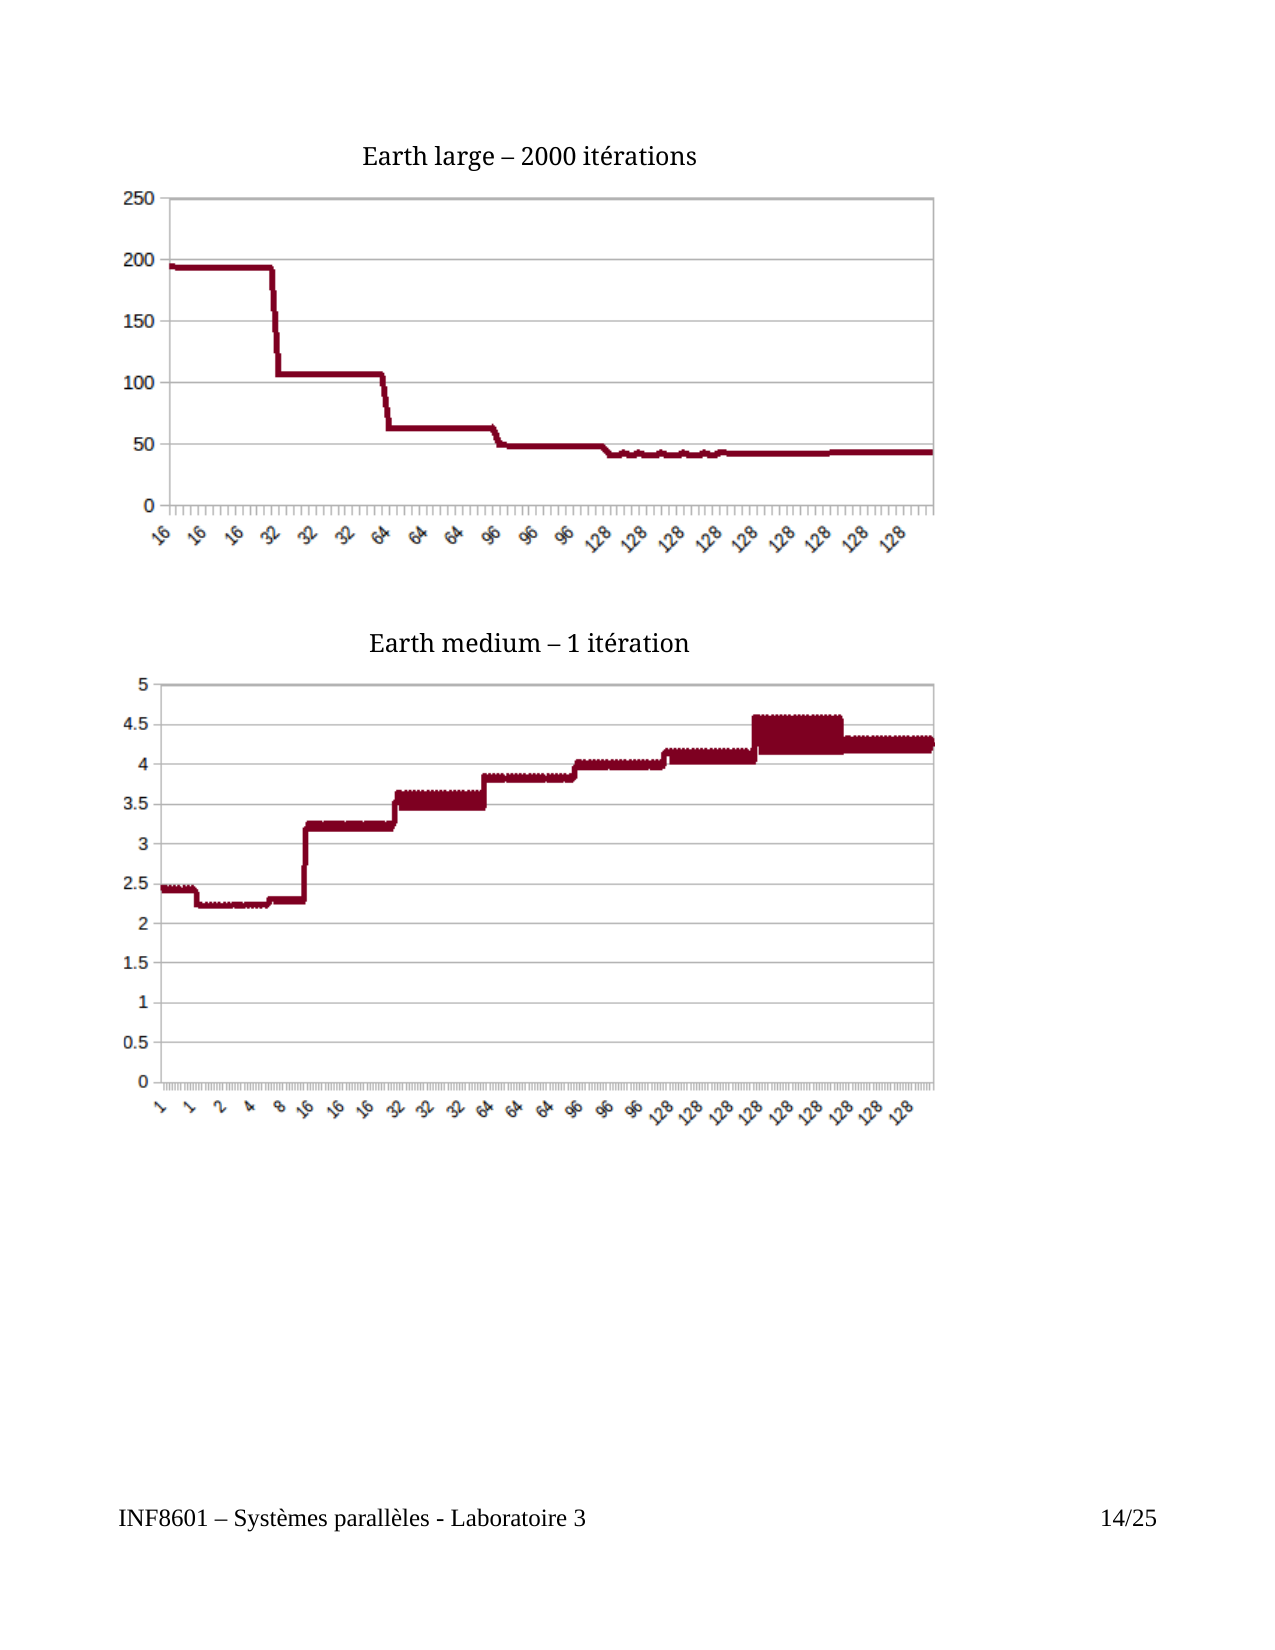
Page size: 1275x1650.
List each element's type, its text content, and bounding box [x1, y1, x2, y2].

picture [123, 187, 935, 562]
table_cell [941, 118, 1049, 1451]
picture [123, 674, 935, 1141]
table_cell [118, 675, 941, 1451]
table_cell Earth large – 2000 itérations Earth medium – 1 itération [118, 118, 941, 674]
table_cell [1049, 118, 1157, 1451]
